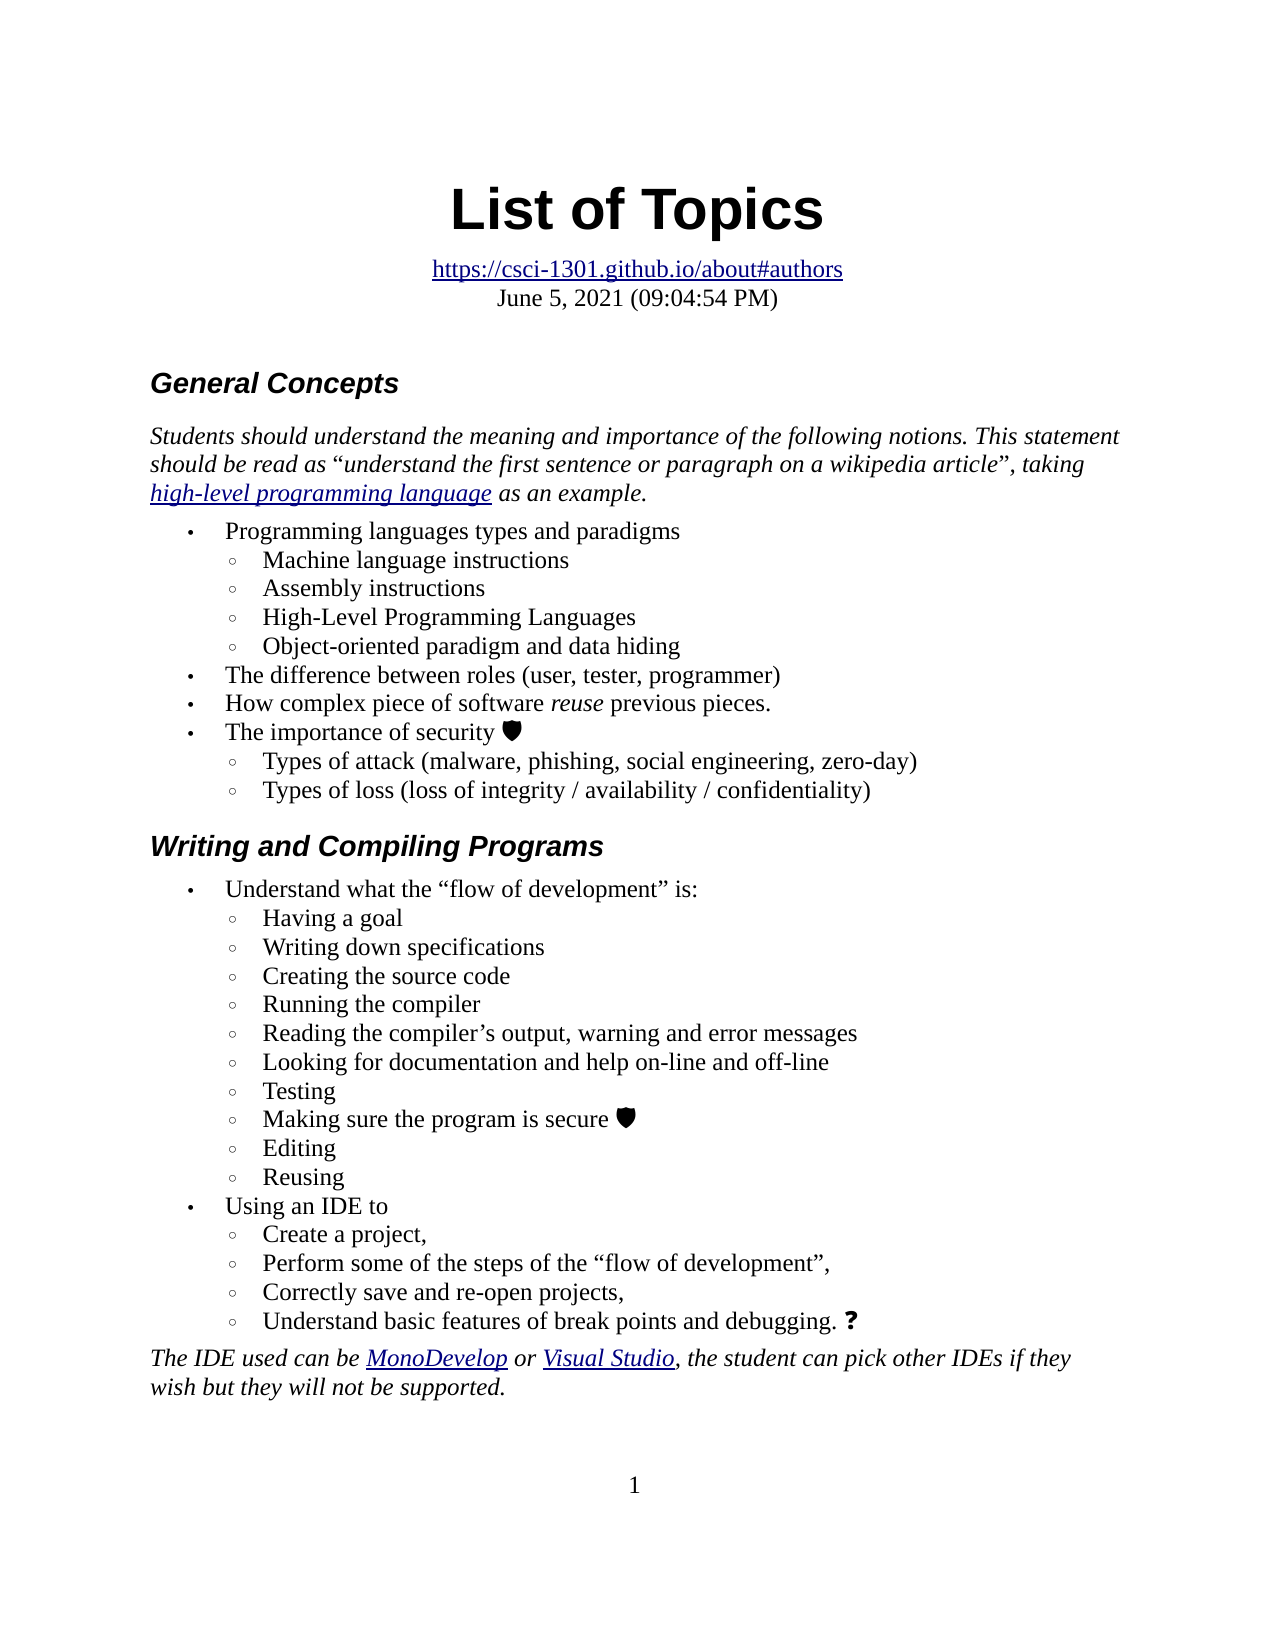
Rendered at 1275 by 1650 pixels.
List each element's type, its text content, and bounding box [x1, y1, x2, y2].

list Writing down specifications [225, 932, 1125, 961]
list High-Level Programming Languages [225, 602, 1125, 631]
list Types of loss (loss of integrity / availability / confidentiality) [225, 775, 1125, 803]
list Running the compiler [225, 989, 1125, 1018]
list Reading the compiler’s output, warning and error messages [225, 1018, 1125, 1047]
subtitle Writing and Compiling Programs [150, 828, 1125, 862]
list Understand what the “flow of development” is: [187, 874, 1125, 903]
list Understand basic features of break points and debugging. ❓ [225, 1306, 1125, 1334]
list Creating the source code [225, 961, 1125, 989]
list The difference between roles (user, tester, programmer) [187, 660, 1125, 688]
title List of Topics [150, 175, 1125, 242]
list Looking for documentation and help on-line and off-line [225, 1047, 1125, 1076]
list The importance of security 🛡️ [187, 717, 1125, 746]
list Perform some of the steps of the “flow of development”, [225, 1248, 1125, 1277]
list Using an IDE to [187, 1191, 1125, 1219]
list Correctly save and re-open projects, [225, 1277, 1125, 1306]
text The IDE used can be MonoDevelop or Visual Studio, the student can pick other IDEs if they wish but they will not be supported. [150, 1343, 1125, 1401]
list How complex piece of software reuse previous pieces. [187, 688, 1125, 717]
text June 5, 2021 (09:04:54 PM) [150, 283, 1125, 312]
list Having a goal [225, 903, 1125, 932]
list Create a project, [225, 1219, 1125, 1248]
list Programming languages types and paradigms [187, 516, 1125, 545]
text https://csci-1301.github.io/about#authors [150, 254, 1125, 283]
list Types of attack (malware, phishing, social engineering, zero-day) [225, 746, 1125, 775]
list Machine language instructions [225, 545, 1125, 573]
list Object-oriented paradigm and data hiding [225, 631, 1125, 660]
list Testing [225, 1076, 1125, 1104]
subtitle General Concepts [150, 366, 1125, 399]
list Making sure the program is secure 🛡️ [225, 1104, 1125, 1133]
list Reusing [225, 1162, 1125, 1191]
list Assembly instructions [225, 573, 1125, 602]
text Students should understand the meaning and importance of the following notions. This statement should be read as “understand the first sentence or paragraph on a wikipedia article”, taking high-level programming language as an example. [150, 421, 1125, 507]
list Editing [225, 1133, 1125, 1162]
